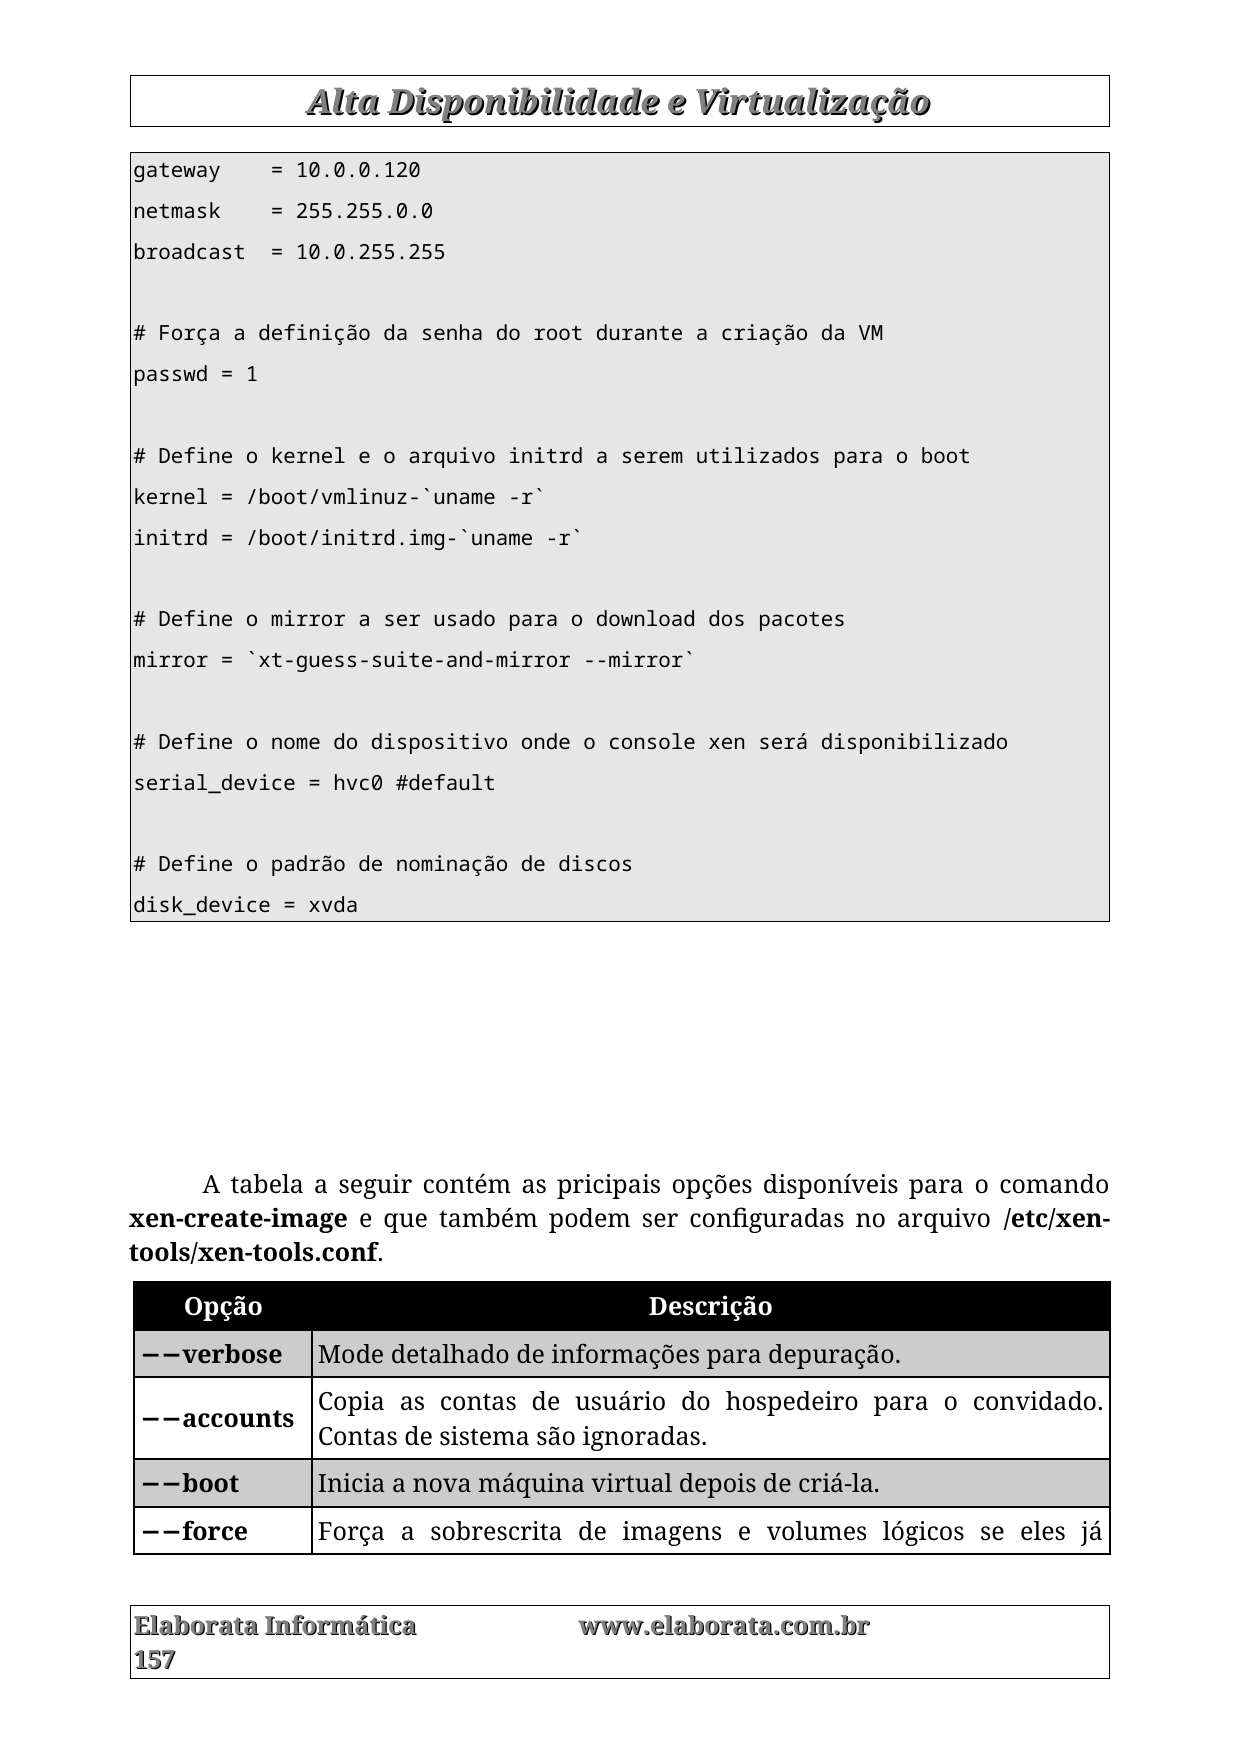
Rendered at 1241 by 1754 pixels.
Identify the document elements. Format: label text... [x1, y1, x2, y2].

text disk_device = xvda [131, 887, 1109, 921]
table_header Opção [135, 1283, 312, 1329]
text A tabela a seguir contém as pricipais opções disponíveis para o comando xen-create-image e que também podem ser configuradas no arquivo /etc/xen-tools/xen-tools.conf. [129, 1166, 1110, 1269]
text # Define o kernel e o arquivo initrd a serem utilizados para o boot [131, 438, 1109, 469]
table_cell −−boot [135, 1460, 311, 1506]
text # Define o nome do dispositivo onde o console xen será disponibilizado [131, 724, 1109, 755]
text kernel = /boot/vmlinuz-`uname -r` [131, 479, 1109, 510]
table_cell Força a sobrescrita de imagens e volumes lógicos se eles já [313, 1508, 1109, 1553]
text # Força a definição da senha do root durante a criação da VM [131, 315, 1109, 347]
text mirror = `xt-guess-suite-and-mirror --mirror` [131, 642, 1109, 674]
table_cell −−accounts [135, 1378, 311, 1458]
table_cell Inicia a nova máquina virtual depois de criá-la. [313, 1460, 1109, 1506]
text # Define o mirror a ser usado para o download dos pacotes [131, 601, 1109, 633]
table_cell Mode detalhado de informações para depuração. [313, 1331, 1109, 1376]
text serial_device = hvc0 #default [131, 764, 1109, 796]
table_cell −−verbose [135, 1331, 311, 1376]
text netmask = 255.255.0.0 [131, 193, 1109, 224]
table_header Descrição [312, 1283, 1109, 1329]
text gateway = 10.0.0.120 [131, 153, 1109, 184]
text broadcast = 10.0.255.255 [131, 234, 1109, 265]
text initrd = /boot/initrd.img-`uname -r` [131, 519, 1109, 551]
table_cell −−force [135, 1508, 311, 1553]
table_cell Copia as contas de usuário do hospedeiro para o convidado. Contas de sistema são ignoradas. [313, 1378, 1109, 1458]
text passwd = 1 [131, 356, 1109, 388]
text # Define o padrão de nominação de discos [131, 846, 1109, 878]
